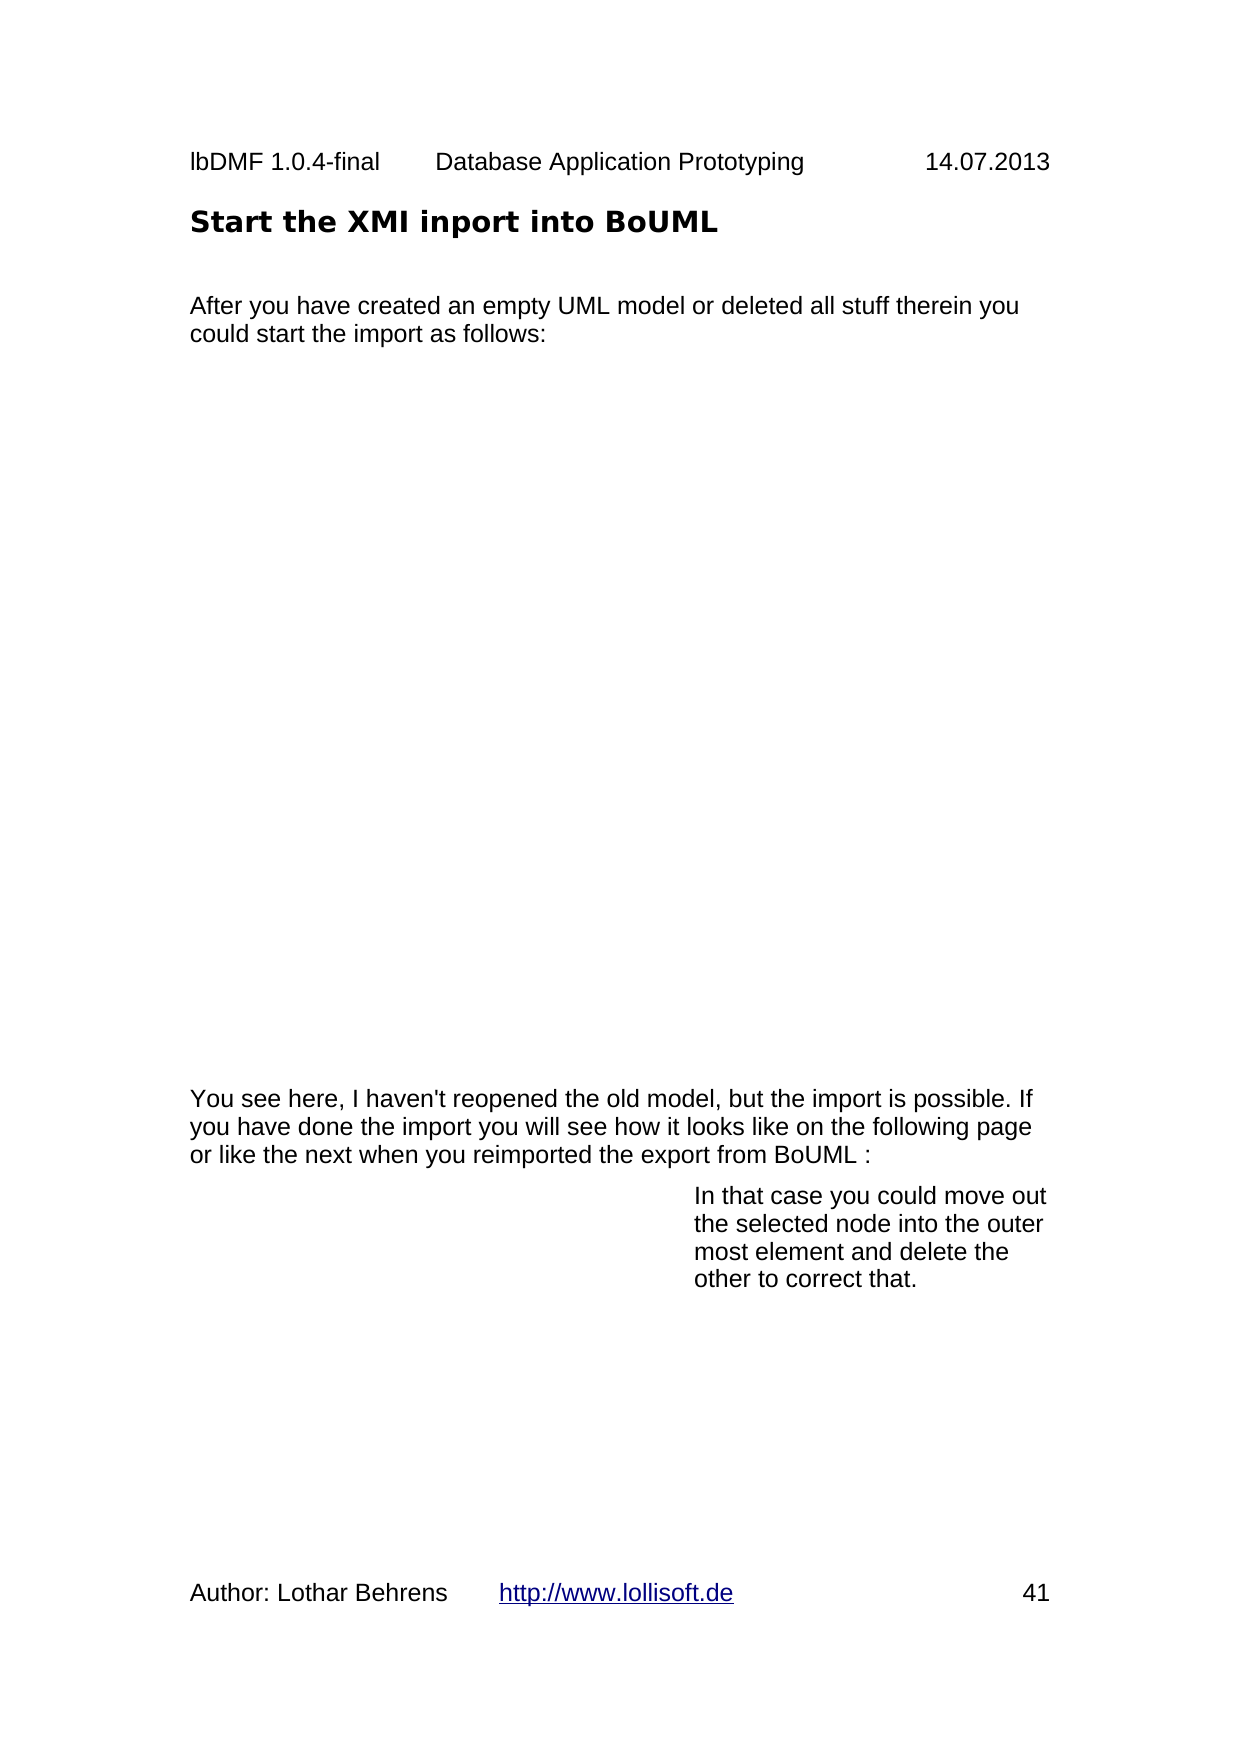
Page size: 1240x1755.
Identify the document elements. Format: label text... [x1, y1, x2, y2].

subtitle Start the XMI inport into BoUML [189, 205, 1050, 239]
text In that case you could move out the selected node into the outer most element and delete the other to correct that. [189, 1181, 1050, 1293]
text After you have created an empty UML model or deleted all stuff therein you could start the import as follows: [189, 292, 1050, 348]
text You see here, I haven't reopened the old model, but the import is possible. If you have done the import you will see how it looks like on the following page or like the next when you reimported the export from BoUML : [189, 1085, 1050, 1169]
